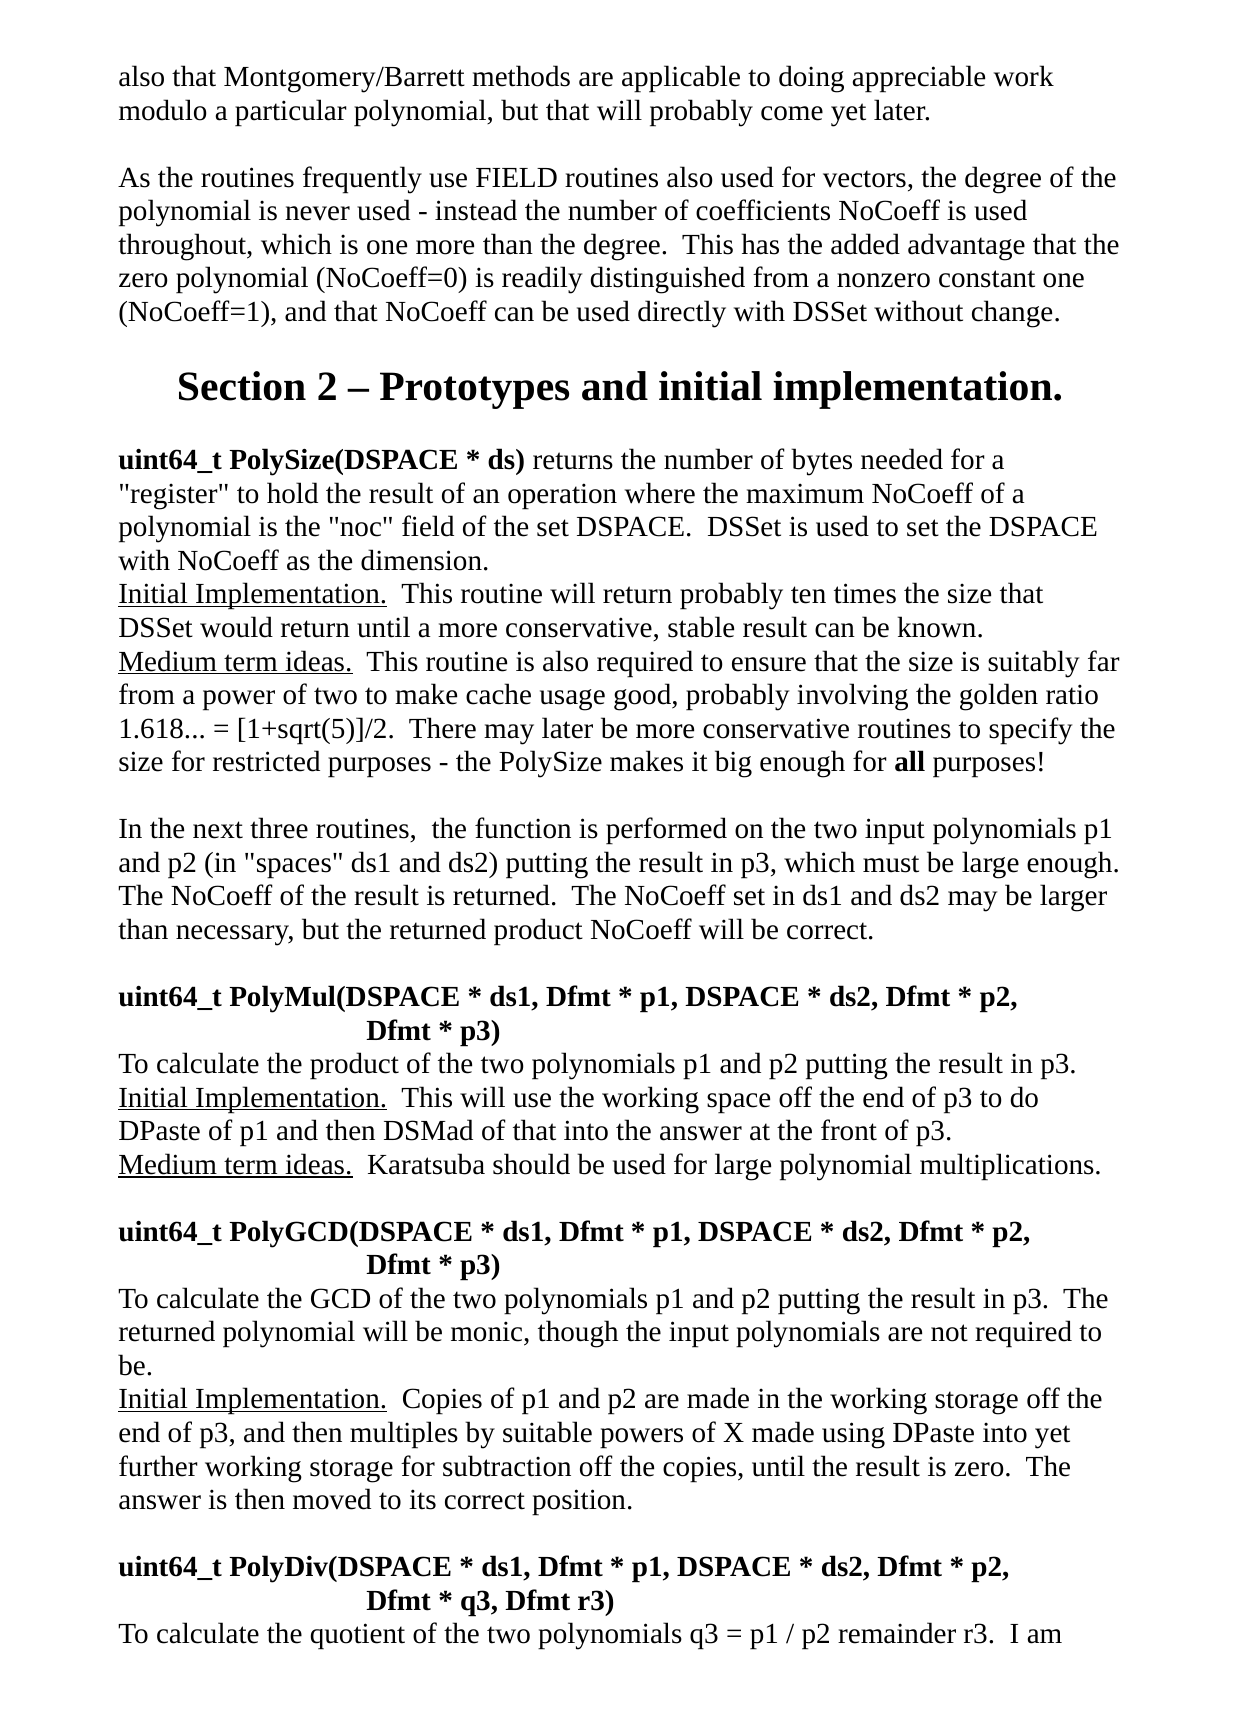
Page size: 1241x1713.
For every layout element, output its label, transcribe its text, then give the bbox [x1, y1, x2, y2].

text To calculate the quotient of the two polynomials q3 = p1 / p2 remainder r3. I am [118, 1616, 1122, 1650]
text In the next three routines, the function is performed on the two input polynomials p1 and p2 (in "spaces" ds1 and ds2) putting the result in p3, which must be large enough. The NoCoeff of the result is returned. The NoCoeff set in ds1 and ds2 may be larger than necessary, but the returned product NoCoeff will be correct. [118, 811, 1122, 946]
text uint64_t PolyMul(DSPACE * ds1, Dfmt * p1, DSPACE * ds2, Dfmt * p2, [118, 979, 1122, 1013]
text To calculate the GCD of the two polynomials p1 and p2 putting the result in p3. The returned polynomial will be monic, though the input polynomials are not required to be. [118, 1281, 1122, 1382]
text uint64_t PolyGCD(DSPACE * ds1, Dfmt * p1, DSPACE * ds2, Dfmt * p2, [118, 1214, 1122, 1247]
text Initial Implementation. This routine will return probably ten times the size that DSSet would return until a more conservative, stable result can be known. [118, 577, 1122, 644]
text Dfmt * p3) [118, 1247, 1122, 1281]
text Dfmt * q3, Dfmt r3) [118, 1583, 1122, 1616]
text Initial Implementation. This will use the working space off the end of p3 to do DPaste of p1 and then DSMad of that into the answer at the front of p3. [118, 1080, 1122, 1147]
text also that Montgomery/Barrett methods are applicable to doing appreciable work modulo a particular polynomial, but that will probably come yet later. [118, 59, 1122, 126]
text Medium term ideas. Karatsuba should be used for large polynomial multiplications. [118, 1147, 1122, 1180]
text Medium term ideas. This routine is also required to ensure that the size is suitably far from a power of two to make cache usage good, probably involving the golden ratio 1.618... = [1+sqrt(5)]/2. There may later be more conservative routines to specify the size for restricted purposes - the PolySize makes it big enough for all purposes! [118, 644, 1122, 778]
text As the routines frequently use FIELD routines also used for vectors, the degree of the polynomial is never used - instead the number of coefficients NoCoeff is used throughout, which is one more than the degree. This has the added advantage that the zero polynomial (NoCoeff=0) is readily distinguished from a nonzero constant one (NoCoeff=1), and that NoCoeff can be used directly with DSSet without change. [118, 160, 1122, 327]
text uint64_t PolyDiv(DSPACE * ds1, Dfmt * p1, DSPACE * ds2, Dfmt * p2, [118, 1549, 1122, 1583]
text To calculate the product of the two polynomials p1 and p2 putting the result in p3. [118, 1046, 1122, 1080]
text Section 2 – Prototypes and initial implementation. [118, 361, 1122, 409]
text Dfmt * p3) [118, 1013, 1122, 1046]
text uint64_t PolySize(DSPACE * ds) returns the number of bytes needed for a "register" to hold the result of an operation where the maximum NoCoeff of a polynomial is the "noc" field of the set DSPACE. DSSet is used to set the DSPACE with NoCoeff as the dimension. [118, 442, 1122, 577]
text Initial Implementation. Copies of p1 and p2 are made in the working storage off the end of p3, and then multiples by suitable powers of X made using DPaste into yet further working storage for subtraction off the copies, until the result is zero. The answer is then moved to its correct position. [118, 1382, 1122, 1516]
